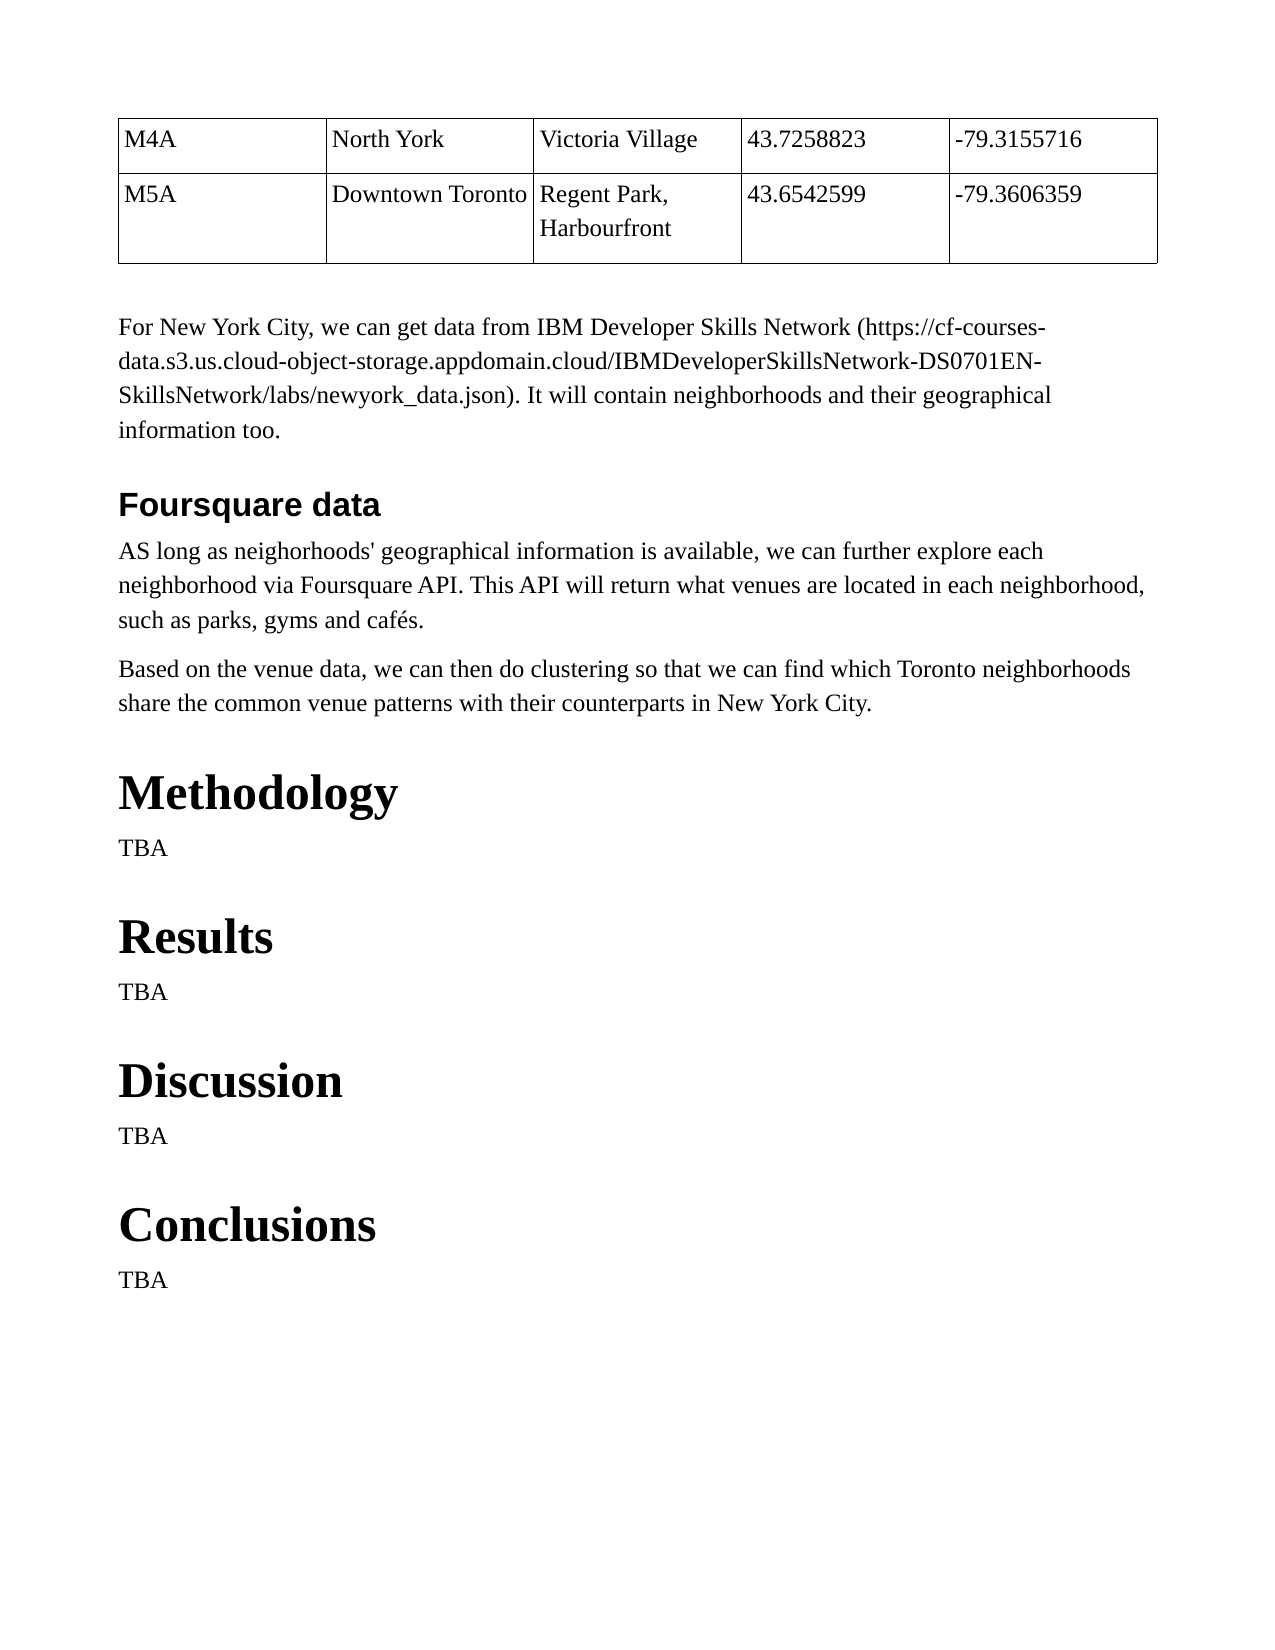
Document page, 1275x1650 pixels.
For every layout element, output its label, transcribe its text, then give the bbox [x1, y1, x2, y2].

text TBA [118, 1121, 1157, 1149]
table_cell M4A [119, 119, 326, 173]
table_cell Victoria Village [534, 119, 741, 173]
subtitle Results [118, 907, 1157, 964]
text AS long as neighorhoods' geographical information is available, we can further explore each neighborhood via Foursquare API. This API will return what venues are located in each neighborhood, such as parks, gyms and cafés. [118, 536, 1157, 634]
table_cell 43.6542599 [742, 174, 949, 262]
table_cell Downtown Toronto [327, 174, 533, 262]
table_cell -79.3606359 [950, 174, 1157, 262]
table_cell Regent Park, Harbourfront [534, 174, 741, 262]
text TBA [118, 1265, 1157, 1293]
table_cell North York [327, 119, 533, 173]
subtitle Methodology [118, 763, 1157, 820]
table_cell M5A [119, 174, 326, 262]
subtitle Conclusions [118, 1195, 1157, 1252]
text TBA [118, 833, 1157, 861]
table_cell 43.7258823 [742, 119, 949, 173]
subtitle Discussion [118, 1051, 1157, 1108]
text TBA [118, 977, 1157, 1005]
table_cell -79.3155716 [950, 119, 1157, 173]
text Based on the venue data, we can then do clustering so that we can find which Toronto neighborhoods share the common venue patterns with their counterparts in New York City. [118, 654, 1157, 717]
subtitle Foursquare data [118, 485, 1157, 523]
text For New York City, we can get data from IBM Developer Skills Network (https://cf-courses-data.s3.us.cloud-object-storage.appdomain.cloud/IBMDeveloperSkillsNetwork-DS0701EN-SkillsNetwork/labs/newyork_data.json). It will contain neighborhoods and their geographical information too. [118, 312, 1157, 444]
